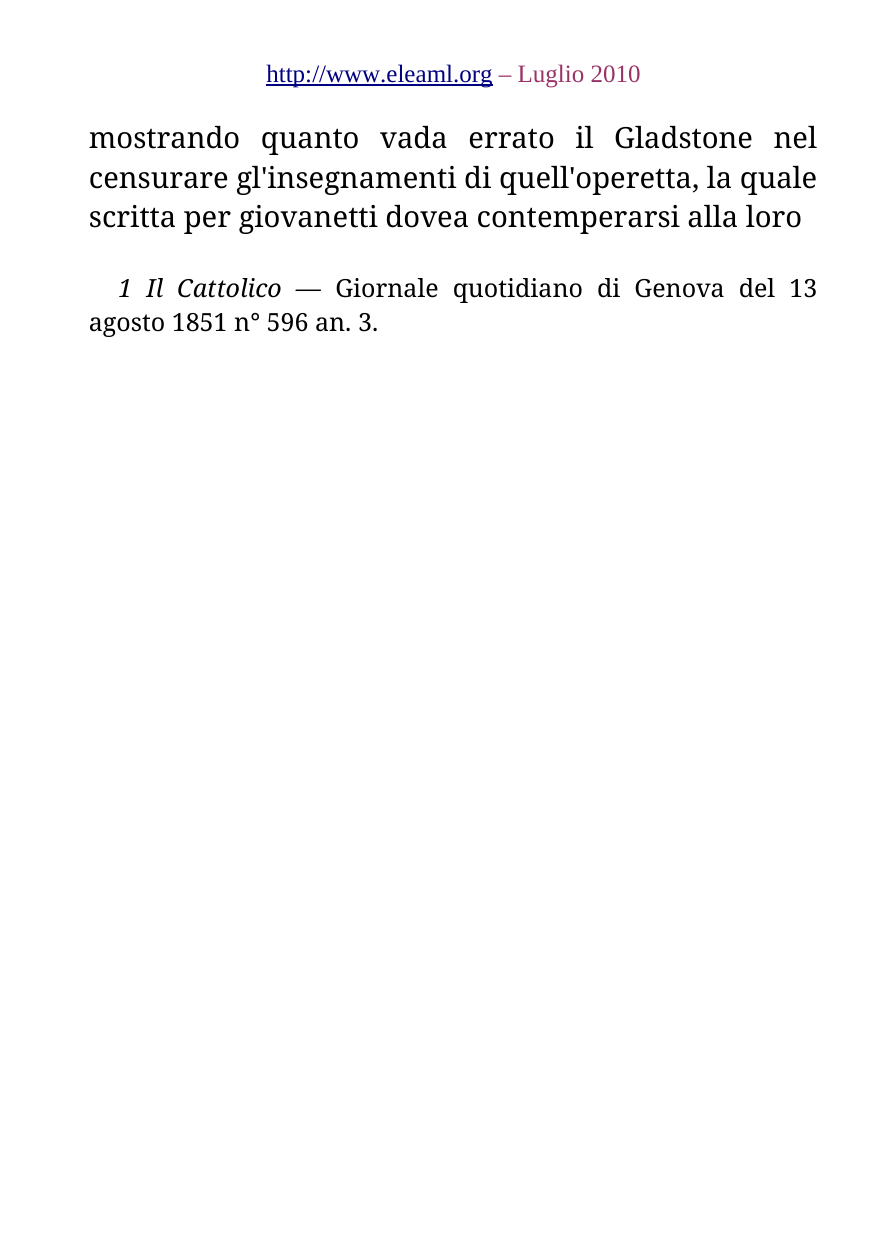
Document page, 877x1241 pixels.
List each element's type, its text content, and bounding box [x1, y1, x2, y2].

text 1 Il Cattolico — Giornale quotidiano di Genova del 13 agosto 1851 n° 596 an. 3. [89, 270, 818, 338]
text mostrando quanto vada errato il Gladstone nel censurare gl'insegnamenti di quell'operetta, la quale scritta per giovanetti dovea contemperarsi alla loro [89, 117, 818, 236]
